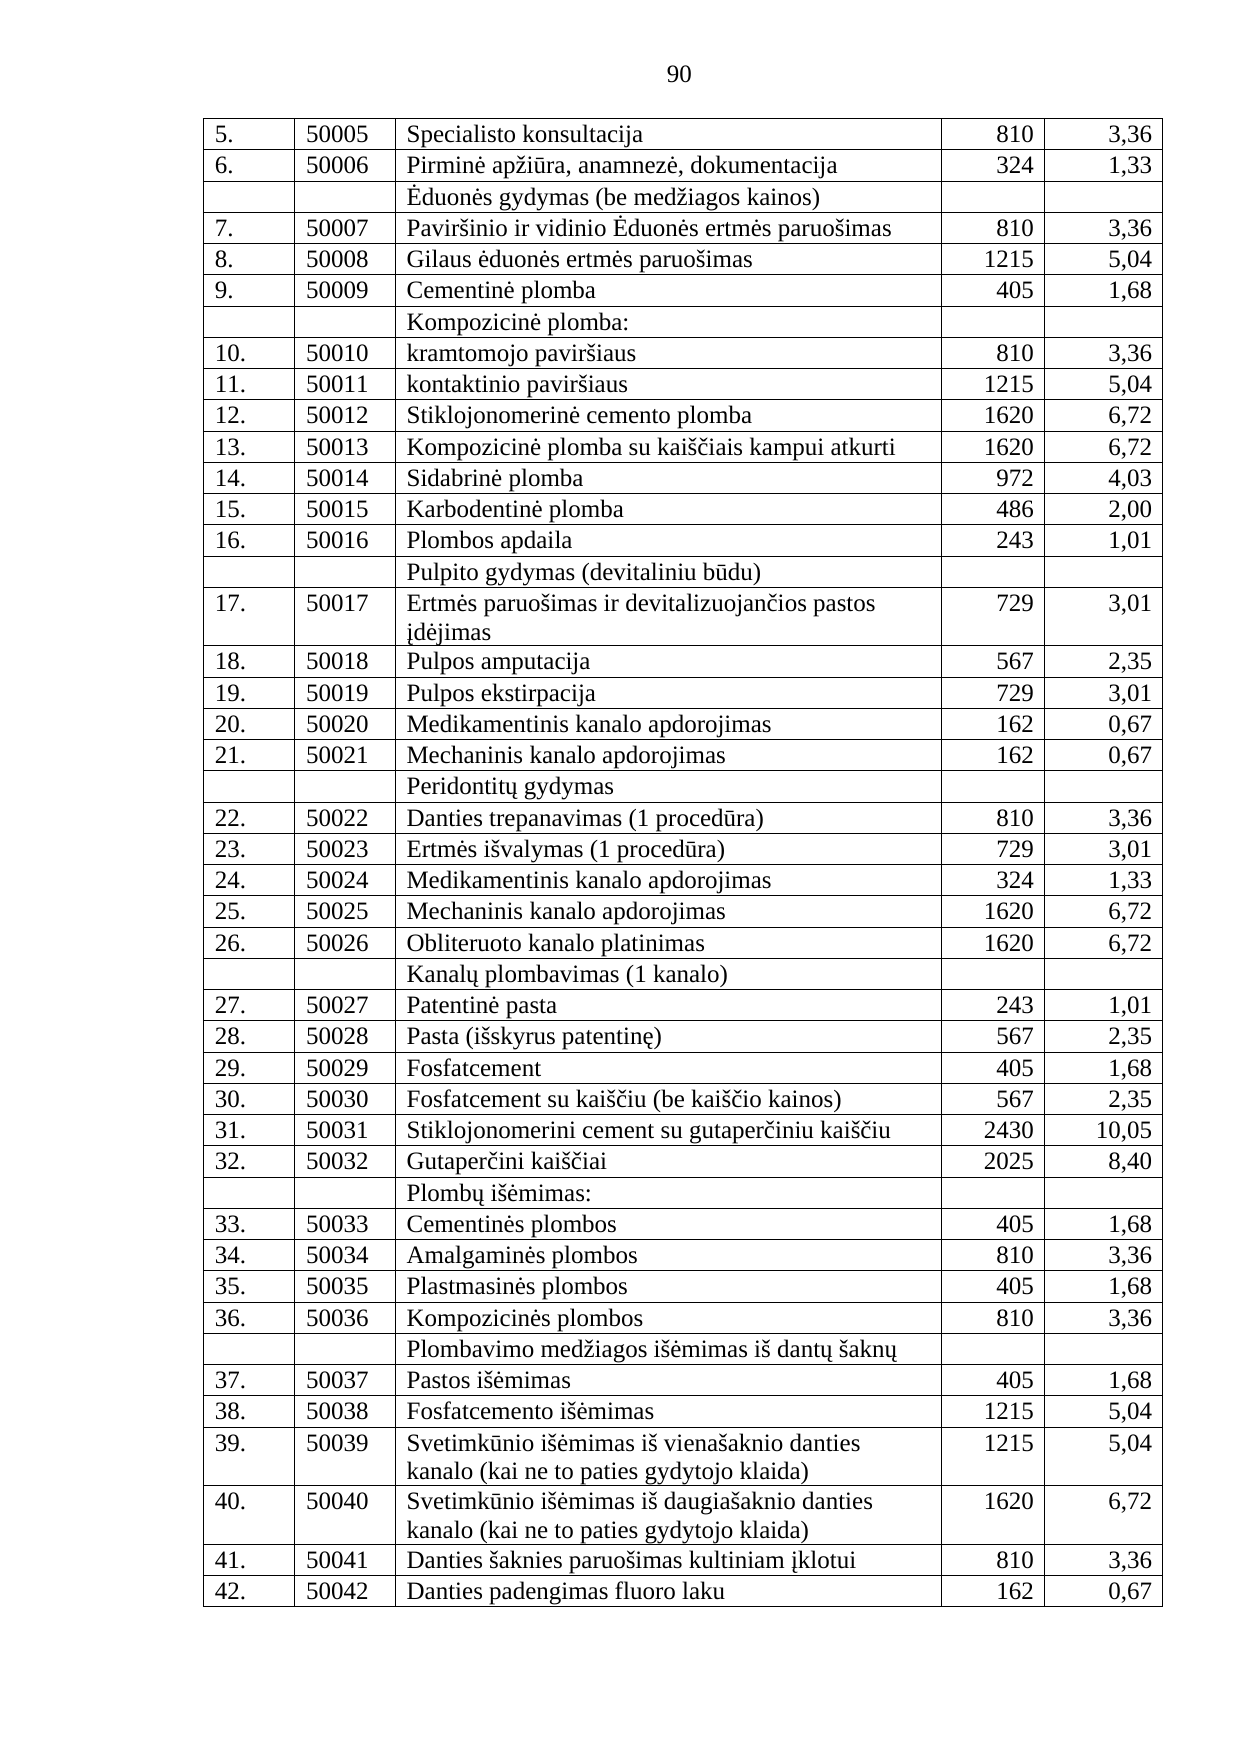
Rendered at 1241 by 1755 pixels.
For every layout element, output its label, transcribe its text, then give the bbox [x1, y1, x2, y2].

table_cell [1163, 1302, 1240, 1333]
table_cell 36. [204, 1303, 294, 1333]
table_cell 3,36 [1045, 803, 1162, 833]
table_cell [295, 182, 395, 212]
table_cell 405 [942, 1209, 1044, 1239]
table_cell 2,35 [1045, 646, 1162, 677]
table_cell Fosfatcement [396, 1053, 941, 1083]
table_cell Plombų išėmimas: [396, 1178, 941, 1208]
table_cell 5,04 [1045, 1428, 1162, 1485]
table_cell [1163, 556, 1240, 587]
table_cell 27. [204, 990, 294, 1020]
table_cell 42. [204, 1576, 294, 1606]
table_cell [1163, 895, 1240, 927]
table_cell 50033 [295, 1209, 395, 1239]
table_cell 22. [204, 803, 294, 833]
table_cell [1163, 493, 1240, 524]
table_cell [1163, 368, 1240, 399]
table_cell 1,33 [1045, 865, 1162, 895]
table_cell 3,01 [1045, 588, 1162, 645]
table_cell Pulpos amputacija [396, 646, 941, 677]
table_cell 40. [204, 1486, 294, 1544]
table_cell 5,04 [1045, 244, 1162, 274]
table_cell Stiklojonomerinė cemento plomba [396, 400, 941, 431]
table_cell 3,36 [1045, 1303, 1162, 1333]
table_cell 2025 [942, 1146, 1044, 1177]
table_cell 1620 [942, 432, 1044, 462]
table_cell 50030 [295, 1084, 395, 1114]
table_cell 38. [204, 1396, 294, 1427]
table_cell Plombavimo medžiagos išėmimas iš dantų šaknų [396, 1334, 941, 1364]
table_cell 1215 [942, 1428, 1044, 1485]
table_cell [1163, 1239, 1240, 1270]
table_cell [1163, 1052, 1240, 1083]
table_cell 3,36 [1045, 119, 1162, 149]
table_cell 50008 [295, 244, 395, 274]
table_cell [1163, 770, 1240, 802]
table_cell [1163, 1333, 1240, 1364]
table_cell Peridontitų gydymas [396, 771, 941, 802]
table_cell 50037 [295, 1365, 395, 1395]
table_cell 324 [942, 865, 1044, 895]
table_cell [942, 1334, 1044, 1364]
table_cell [295, 557, 395, 587]
table_cell 6,72 [1045, 928, 1162, 958]
table_cell 50042 [295, 1576, 395, 1606]
table_cell [1163, 864, 1240, 895]
table_cell 1,68 [1045, 1053, 1162, 1083]
table_cell 1215 [942, 1396, 1044, 1427]
table_cell 23. [204, 834, 294, 864]
table_cell Kompozicinė plomba su kaiščiais kampui atkurti [396, 432, 941, 462]
table_cell [1163, 677, 1240, 708]
table_cell [1163, 1427, 1240, 1485]
table_cell Gutaperčini kaiščiai [396, 1146, 941, 1177]
table_cell 50035 [295, 1271, 395, 1302]
table_cell [1045, 307, 1162, 337]
table_cell [1163, 833, 1240, 864]
table_cell 50005 [295, 119, 395, 149]
table_cell 17. [204, 588, 294, 645]
table_cell 31. [204, 1115, 294, 1145]
table_cell 50012 [295, 400, 395, 431]
table_cell 567 [942, 1084, 1044, 1114]
table_cell 324 [942, 150, 1044, 181]
table_cell [942, 959, 1044, 989]
table_cell Pastos išėmimas [396, 1365, 941, 1395]
table_cell Ėduonės gydymas (be medžiagos kainos) [396, 182, 941, 212]
table_cell 729 [942, 834, 1044, 864]
table_cell [1163, 399, 1240, 431]
table_cell [1163, 1020, 1240, 1052]
table_cell Obliteruoto kanalo platinimas [396, 928, 941, 958]
table_cell 5,04 [1045, 1396, 1162, 1427]
table_cell 5. [204, 119, 294, 149]
table_cell 14. [204, 463, 294, 493]
table_cell Ertmės paruošimas ir devitalizuojančios pastos įdėjimas [396, 588, 941, 645]
table_cell [1163, 1485, 1240, 1544]
table_cell [1163, 1575, 1240, 1606]
table_cell 6. [204, 150, 294, 181]
table_cell Danties padengimas fluoro laku [396, 1576, 941, 1606]
table_cell [1163, 118, 1240, 149]
table_cell 50027 [295, 990, 395, 1020]
table_cell Plombos apdaila [396, 525, 941, 556]
table_cell 24. [204, 865, 294, 895]
table_cell Patentinė pasta [396, 990, 941, 1020]
table_cell Cementinė plomba [396, 275, 941, 306]
table_cell 2430 [942, 1115, 1044, 1145]
table_cell [1163, 1177, 1240, 1208]
table_cell Sidabrinė plomba [396, 463, 941, 493]
table_cell 30. [204, 1084, 294, 1114]
table_cell [1163, 337, 1240, 368]
table_cell 6,72 [1045, 400, 1162, 431]
table_cell 50026 [295, 928, 395, 958]
table_cell 1620 [942, 1486, 1044, 1544]
table_cell 50020 [295, 709, 395, 739]
table_cell Amalgaminės plombos [396, 1240, 941, 1270]
table_cell 13. [204, 432, 294, 462]
table_cell 28. [204, 1021, 294, 1052]
table_cell Kompozicinė plomba: [396, 307, 941, 337]
table_cell 50007 [295, 213, 395, 243]
table_cell [1163, 989, 1240, 1020]
table_cell 810 [942, 1240, 1044, 1270]
table_cell 567 [942, 1021, 1044, 1052]
table_cell 11. [204, 369, 294, 399]
table_cell 50019 [295, 678, 395, 708]
table_cell 810 [942, 213, 1044, 243]
table_cell [1163, 958, 1240, 989]
table_cell 50023 [295, 834, 395, 864]
table_cell 810 [942, 119, 1044, 149]
table_cell Kanalų plombavimas (1 kanalo) [396, 959, 941, 989]
table_cell Pasta (išskyrus patentinę) [396, 1021, 941, 1052]
table_cell [1163, 524, 1240, 556]
table_cell 10,05 [1045, 1115, 1162, 1145]
table_cell [295, 771, 395, 802]
table_cell 50039 [295, 1428, 395, 1485]
table_cell 567 [942, 646, 1044, 677]
table_cell 810 [942, 338, 1044, 368]
table_cell [1163, 1364, 1240, 1395]
table_cell 50016 [295, 525, 395, 556]
table_cell Paviršinio ir vidinio Ėduonės ertmės paruošimas [396, 213, 941, 243]
table_cell [204, 1334, 294, 1364]
table_cell 2,00 [1045, 494, 1162, 524]
table_cell 1,68 [1045, 1365, 1162, 1395]
table_cell Fosfatcement su kaiščiu (be kaiščio kainos) [396, 1084, 941, 1114]
table_cell Specialisto konsultacija [396, 119, 941, 149]
table_cell 50028 [295, 1021, 395, 1052]
table_cell 50015 [295, 494, 395, 524]
table_cell 50040 [295, 1486, 395, 1544]
table_cell 50029 [295, 1053, 395, 1083]
table_cell 9. [204, 275, 294, 306]
table_cell 810 [942, 1545, 1044, 1575]
table_cell [942, 1178, 1044, 1208]
table_cell [295, 1178, 395, 1208]
table_cell [1163, 739, 1240, 770]
table_cell Pirminė apžiūra, anamnezė, dokumentacija [396, 150, 941, 181]
table_cell 50009 [295, 275, 395, 306]
table_cell 1620 [942, 928, 1044, 958]
table_cell 50034 [295, 1240, 395, 1270]
table_cell [1163, 462, 1240, 493]
table_cell 729 [942, 678, 1044, 708]
table_cell Ertmės išvalymas (1 procedūra) [396, 834, 941, 864]
table_cell [1045, 1178, 1162, 1208]
table_cell 405 [942, 1271, 1044, 1302]
table_cell 1,33 [1045, 150, 1162, 181]
table_cell 405 [942, 1053, 1044, 1083]
table_cell 50014 [295, 463, 395, 493]
table_cell [1163, 1114, 1240, 1145]
table_cell kontaktinio paviršiaus [396, 369, 941, 399]
table_cell 162 [942, 709, 1044, 739]
table_cell 5,04 [1045, 369, 1162, 399]
table_cell [1045, 771, 1162, 802]
table_cell 8,40 [1045, 1146, 1162, 1177]
table_cell 16. [204, 525, 294, 556]
table_cell [1045, 182, 1162, 212]
table_cell 33. [204, 1209, 294, 1239]
table_cell 50017 [295, 588, 395, 645]
table_cell 35. [204, 1271, 294, 1302]
table_cell 1620 [942, 400, 1044, 431]
table_cell [1163, 927, 1240, 958]
table_cell 50006 [295, 150, 395, 181]
table_cell Svetimkūnio išėmimas iš daugiašaknio danties kanalo (kai ne to paties gydytojo klaida) [396, 1486, 941, 1544]
table_cell 29. [204, 1053, 294, 1083]
table_cell 3,36 [1045, 1545, 1162, 1575]
table_cell 1,68 [1045, 1271, 1162, 1302]
table_cell Danties trepanavimas (1 procedūra) [396, 803, 941, 833]
table_cell 4,03 [1045, 463, 1162, 493]
table_cell [295, 1334, 395, 1364]
table_cell [295, 307, 395, 337]
table_cell 0,67 [1045, 740, 1162, 770]
table_cell 50021 [295, 740, 395, 770]
table_cell [1163, 1145, 1240, 1177]
table_cell [204, 1178, 294, 1208]
table_cell [1163, 708, 1240, 739]
table_cell 25. [204, 896, 294, 927]
table_cell [1163, 306, 1240, 337]
table_cell [1045, 557, 1162, 587]
table_cell [1163, 587, 1240, 645]
table_cell 0,67 [1045, 709, 1162, 739]
table_cell 18. [204, 646, 294, 677]
table_cell [1163, 1395, 1240, 1427]
table_cell Pulpito gydymas (devitaliniu būdu) [396, 557, 941, 587]
table_cell 8. [204, 244, 294, 274]
table_cell Fosfatcemento išėmimas [396, 1396, 941, 1427]
table_cell [1163, 212, 1240, 243]
table_cell Pulpos ekstirpacija [396, 678, 941, 708]
table_cell [942, 771, 1044, 802]
table_cell [1163, 274, 1240, 306]
table_cell [1163, 1208, 1240, 1239]
table_cell 243 [942, 525, 1044, 556]
table_cell 50025 [295, 896, 395, 927]
table_cell Mechaninis kanalo apdorojimas [396, 740, 941, 770]
table_cell 6,72 [1045, 1486, 1162, 1544]
table_cell 50011 [295, 369, 395, 399]
table_cell 7. [204, 213, 294, 243]
table_cell 1,01 [1045, 990, 1162, 1020]
table_cell [942, 557, 1044, 587]
table_cell 50031 [295, 1115, 395, 1145]
table_cell 3,36 [1045, 213, 1162, 243]
table_cell [942, 307, 1044, 337]
table_cell 1,68 [1045, 1209, 1162, 1239]
table_cell 3,01 [1045, 834, 1162, 864]
table_cell [1163, 181, 1240, 212]
table_cell 1215 [942, 369, 1044, 399]
table_cell [1163, 1544, 1240, 1575]
table_cell [1163, 1270, 1240, 1302]
table_cell [1163, 1083, 1240, 1114]
table_cell 486 [942, 494, 1044, 524]
table_cell 34. [204, 1240, 294, 1270]
table_cell 2,35 [1045, 1021, 1162, 1052]
table_cell [1163, 645, 1240, 677]
table_cell Kompozicinės plombos [396, 1303, 941, 1333]
table_cell 810 [942, 803, 1044, 833]
table_cell 1,01 [1045, 525, 1162, 556]
table_cell [204, 959, 294, 989]
table_cell 50036 [295, 1303, 395, 1333]
table_cell 2,35 [1045, 1084, 1162, 1114]
table_cell 162 [942, 740, 1044, 770]
table_cell [295, 959, 395, 989]
table_cell Svetimkūnio išėmimas iš vienašaknio danties kanalo (kai ne to paties gydytojo klaida) [396, 1428, 941, 1485]
table_cell Gilaus ėduonės ertmės paruošimas [396, 244, 941, 274]
table_cell 50038 [295, 1396, 395, 1427]
table_cell 0,67 [1045, 1576, 1162, 1606]
table_cell 50024 [295, 865, 395, 895]
table_cell 243 [942, 990, 1044, 1020]
table_cell [204, 557, 294, 587]
table_cell 50022 [295, 803, 395, 833]
table_cell [1045, 1334, 1162, 1364]
table_cell 26. [204, 928, 294, 958]
table_cell 162 [942, 1576, 1044, 1606]
table_cell 1620 [942, 896, 1044, 927]
table_cell Mechaninis kanalo apdorojimas [396, 896, 941, 927]
table_cell 50013 [295, 432, 395, 462]
table_cell 50018 [295, 646, 395, 677]
table_cell Plastmasinės plombos [396, 1271, 941, 1302]
table_cell kramtomojo paviršiaus [396, 338, 941, 368]
table_cell Medikamentinis kanalo apdorojimas [396, 709, 941, 739]
table_cell 1215 [942, 244, 1044, 274]
table_cell 50041 [295, 1545, 395, 1575]
table_cell 3,36 [1045, 1240, 1162, 1270]
table_cell Cementinės plombos [396, 1209, 941, 1239]
table_cell [1163, 802, 1240, 833]
table_cell 6,72 [1045, 432, 1162, 462]
table_cell Medikamentinis kanalo apdorojimas [396, 865, 941, 895]
table_cell [204, 771, 294, 802]
table_cell 972 [942, 463, 1044, 493]
table_cell [204, 307, 294, 337]
table_cell 10. [204, 338, 294, 368]
table_cell 19. [204, 678, 294, 708]
table_cell Karbodentinė plomba [396, 494, 941, 524]
table_cell 3,01 [1045, 678, 1162, 708]
table_cell [1045, 959, 1162, 989]
table_cell 405 [942, 1365, 1044, 1395]
table_cell 729 [942, 588, 1044, 645]
table_cell 21. [204, 740, 294, 770]
table_cell 50010 [295, 338, 395, 368]
table_cell [942, 182, 1044, 212]
table_cell 810 [942, 1303, 1044, 1333]
table_cell 1,68 [1045, 275, 1162, 306]
table_cell 50032 [295, 1146, 395, 1177]
table_cell [204, 182, 294, 212]
table_cell 20. [204, 709, 294, 739]
table_cell 6,72 [1045, 896, 1162, 927]
table_cell 15. [204, 494, 294, 524]
table_cell 39. [204, 1428, 294, 1485]
table_cell 12. [204, 400, 294, 431]
table_cell Danties šaknies paruošimas kultiniam įklotui [396, 1545, 941, 1575]
table_cell 32. [204, 1146, 294, 1177]
table_cell 405 [942, 275, 1044, 306]
table_cell Stiklojonomerini cement su gutaperčiniu kaiščiu [396, 1115, 941, 1145]
table_cell 37. [204, 1365, 294, 1395]
table_cell [1163, 431, 1240, 462]
table_cell 41. [204, 1545, 294, 1575]
table_cell 3,36 [1045, 338, 1162, 368]
table_cell [1163, 149, 1240, 181]
table_cell [1163, 243, 1240, 274]
